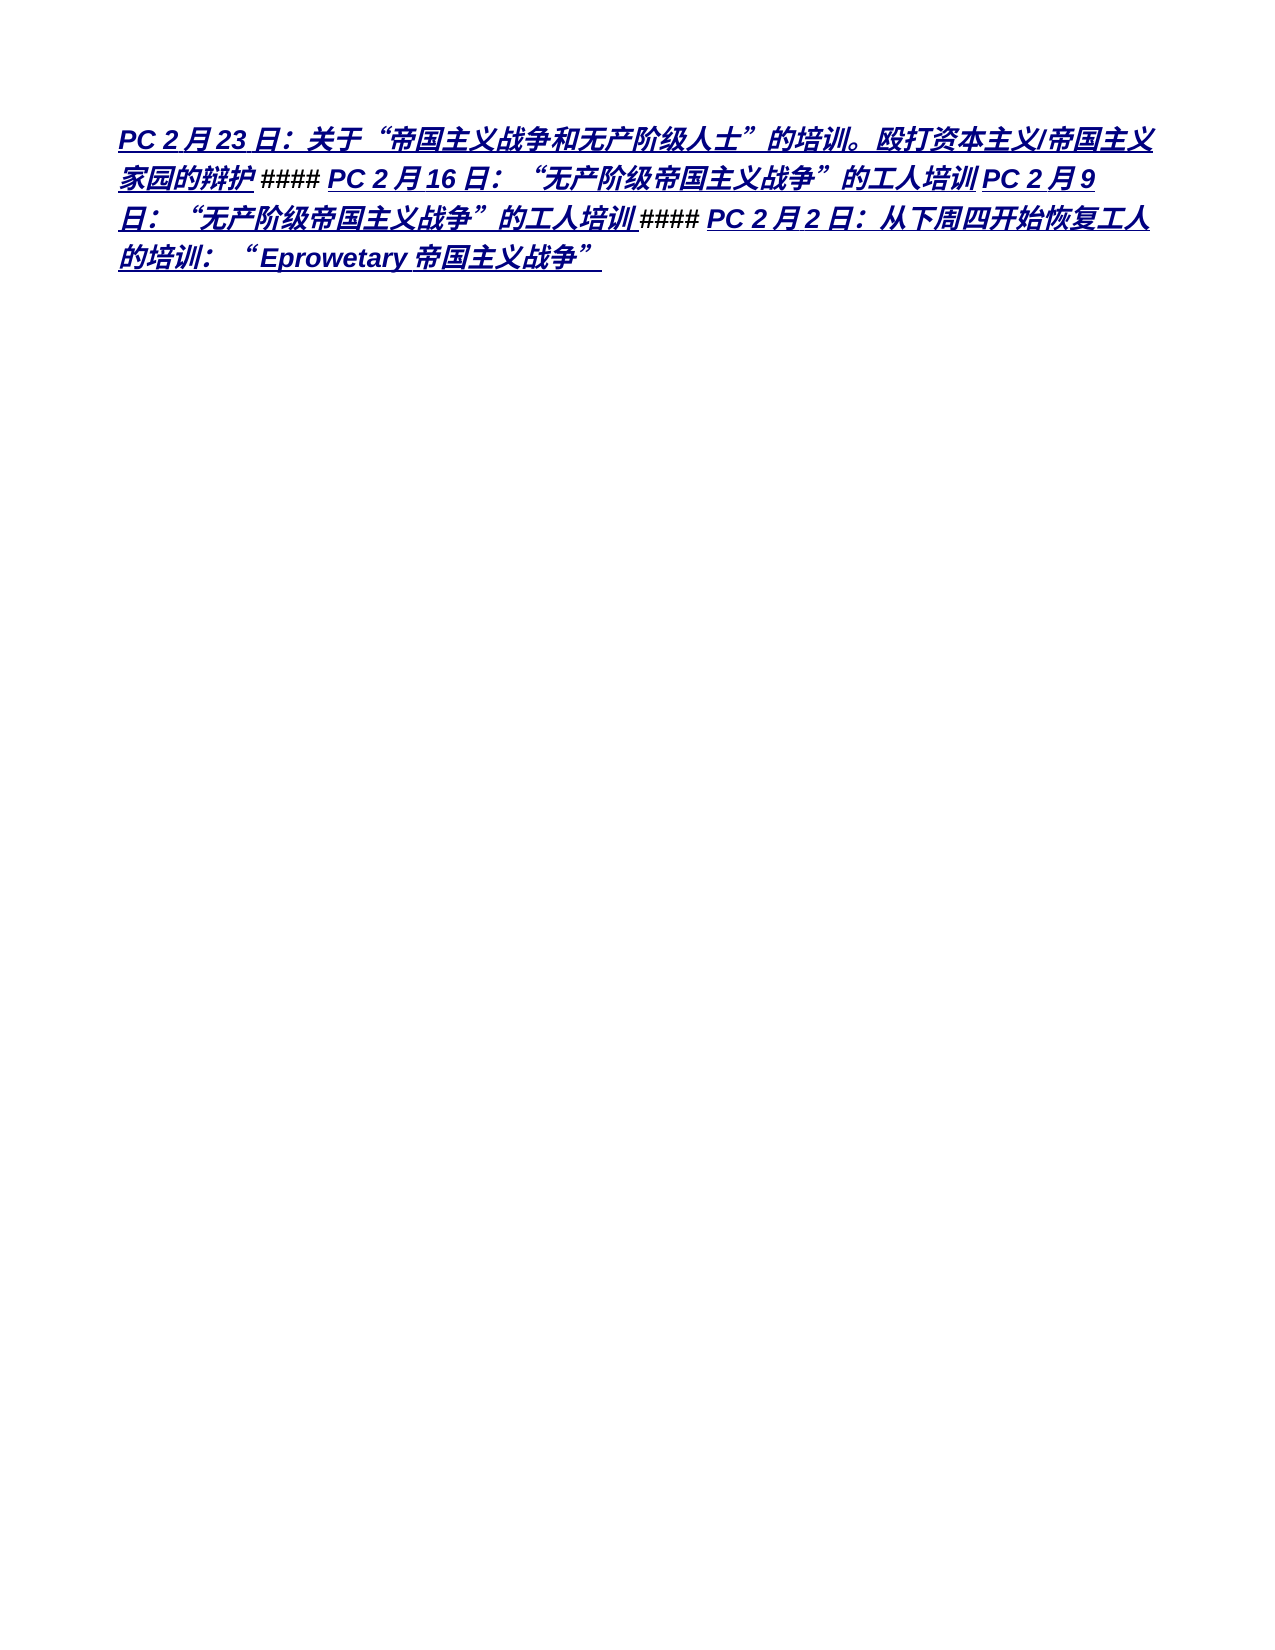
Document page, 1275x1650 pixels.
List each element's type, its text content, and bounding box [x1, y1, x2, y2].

subtitle PC 2月23日：关于“帝国主义战争和无产阶级人士”的培训。殴打资本主义/帝国主义家园的辩护 #### PC 2月16日：“无产阶级帝国主义战争”的工人培训 PC 2月9日：“无产阶级帝国主义战争”的工人培训 #### PC 2月2日：从下周四开始恢复工人的培训：“ Eprowetary帝国主义战争” [118, 118, 1157, 275]
